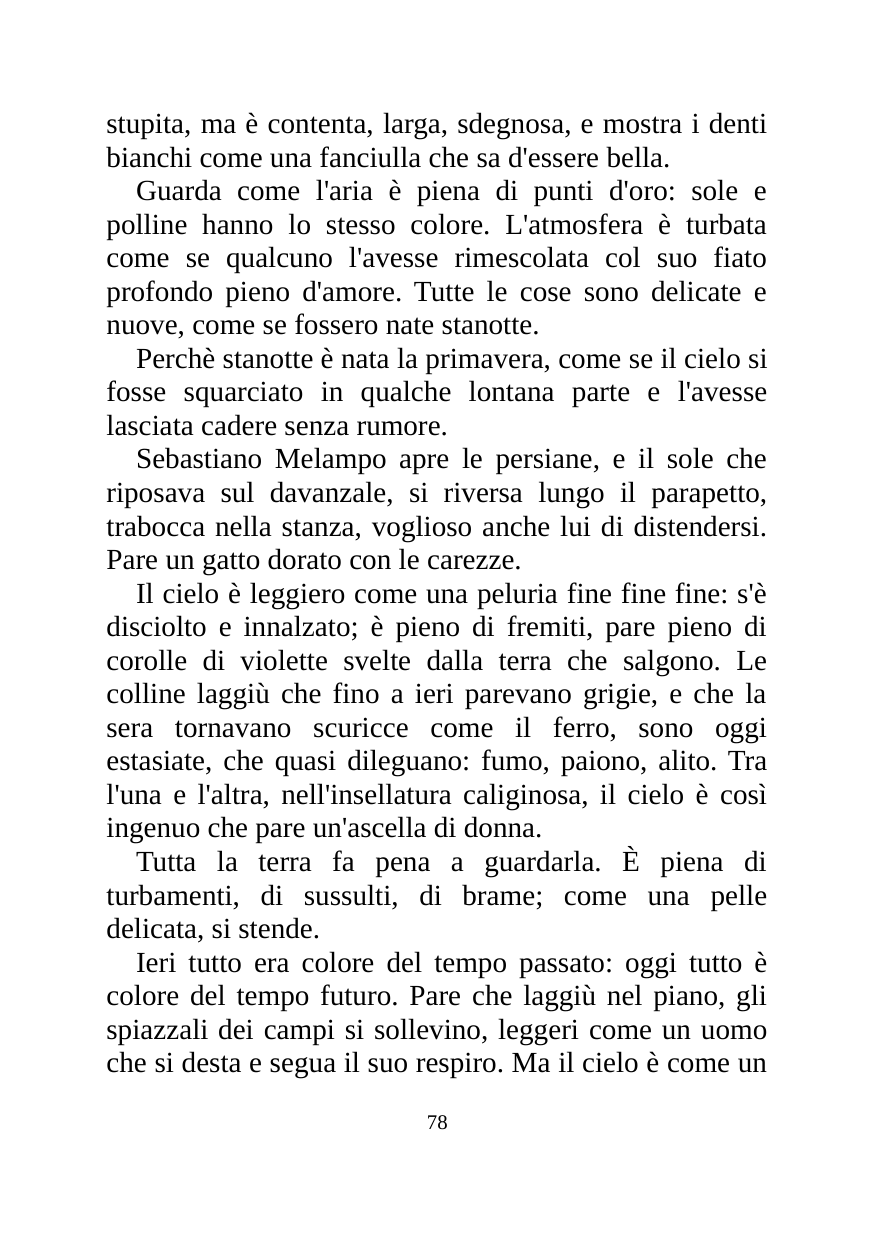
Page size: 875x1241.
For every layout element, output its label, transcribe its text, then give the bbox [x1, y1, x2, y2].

text Il cielo è leggiero come una peluria fine fine fine: s'è disciolto e innalzato; è pieno di fremiti, pare pieno di corolle di violette svelte dalla terra che salgono. Le colline laggiù che fino a ieri parevano grigie, e che la sera tornavano scuricce come il ferro, sono oggi estasiate, che quasi dileguano: fumo, paiono, alito. Tra l'una e l'altra, nell'insellatura caliginosa, il cielo è così ingenuo che pare un'ascella di donna. [106, 576, 768, 844]
text stupita, ma è contenta, larga, sdegnosa, e mostra i denti bianchi come una fanciulla che sa d'essere bella. [106, 106, 768, 173]
text Ieri tutto era colore del tempo passato: oggi tutto è colore del tempo futuro. Pare che laggiù nel piano, gli spiazzali dei campi si sollevino, leggeri come un uomo che si desta e segua il suo respiro. Ma il cielo è come un [106, 945, 768, 1079]
text Perchè stanotte è nata la primavera, come se il cielo si fosse squarciato in qualche lontana parte e l'avesse lasciata cadere senza rumore. [106, 341, 768, 442]
text Guarda come l'aria è piena di punti d'oro: sole e polline hanno lo stesso colore. L'atmosfera è turbata come se qualcuno l'avesse rimescolata col suo fiato profondo pieno d'amore. Tutte le cose sono delicate e nuove, come se fossero nate stanotte. [106, 173, 768, 341]
text Sebastiano Melampo apre le persiane, e il sole che riposava sul davanzale, si riversa lungo il parapetto, trabocca nella stanza, voglioso anche lui di distendersi. Pare un gatto dorato con le carezze. [106, 442, 768, 576]
text Tutta la terra fa pena a guardarla. È piena di turbamenti, di sussulti, di brame; come una pelle delicata, si stende. [106, 844, 768, 945]
